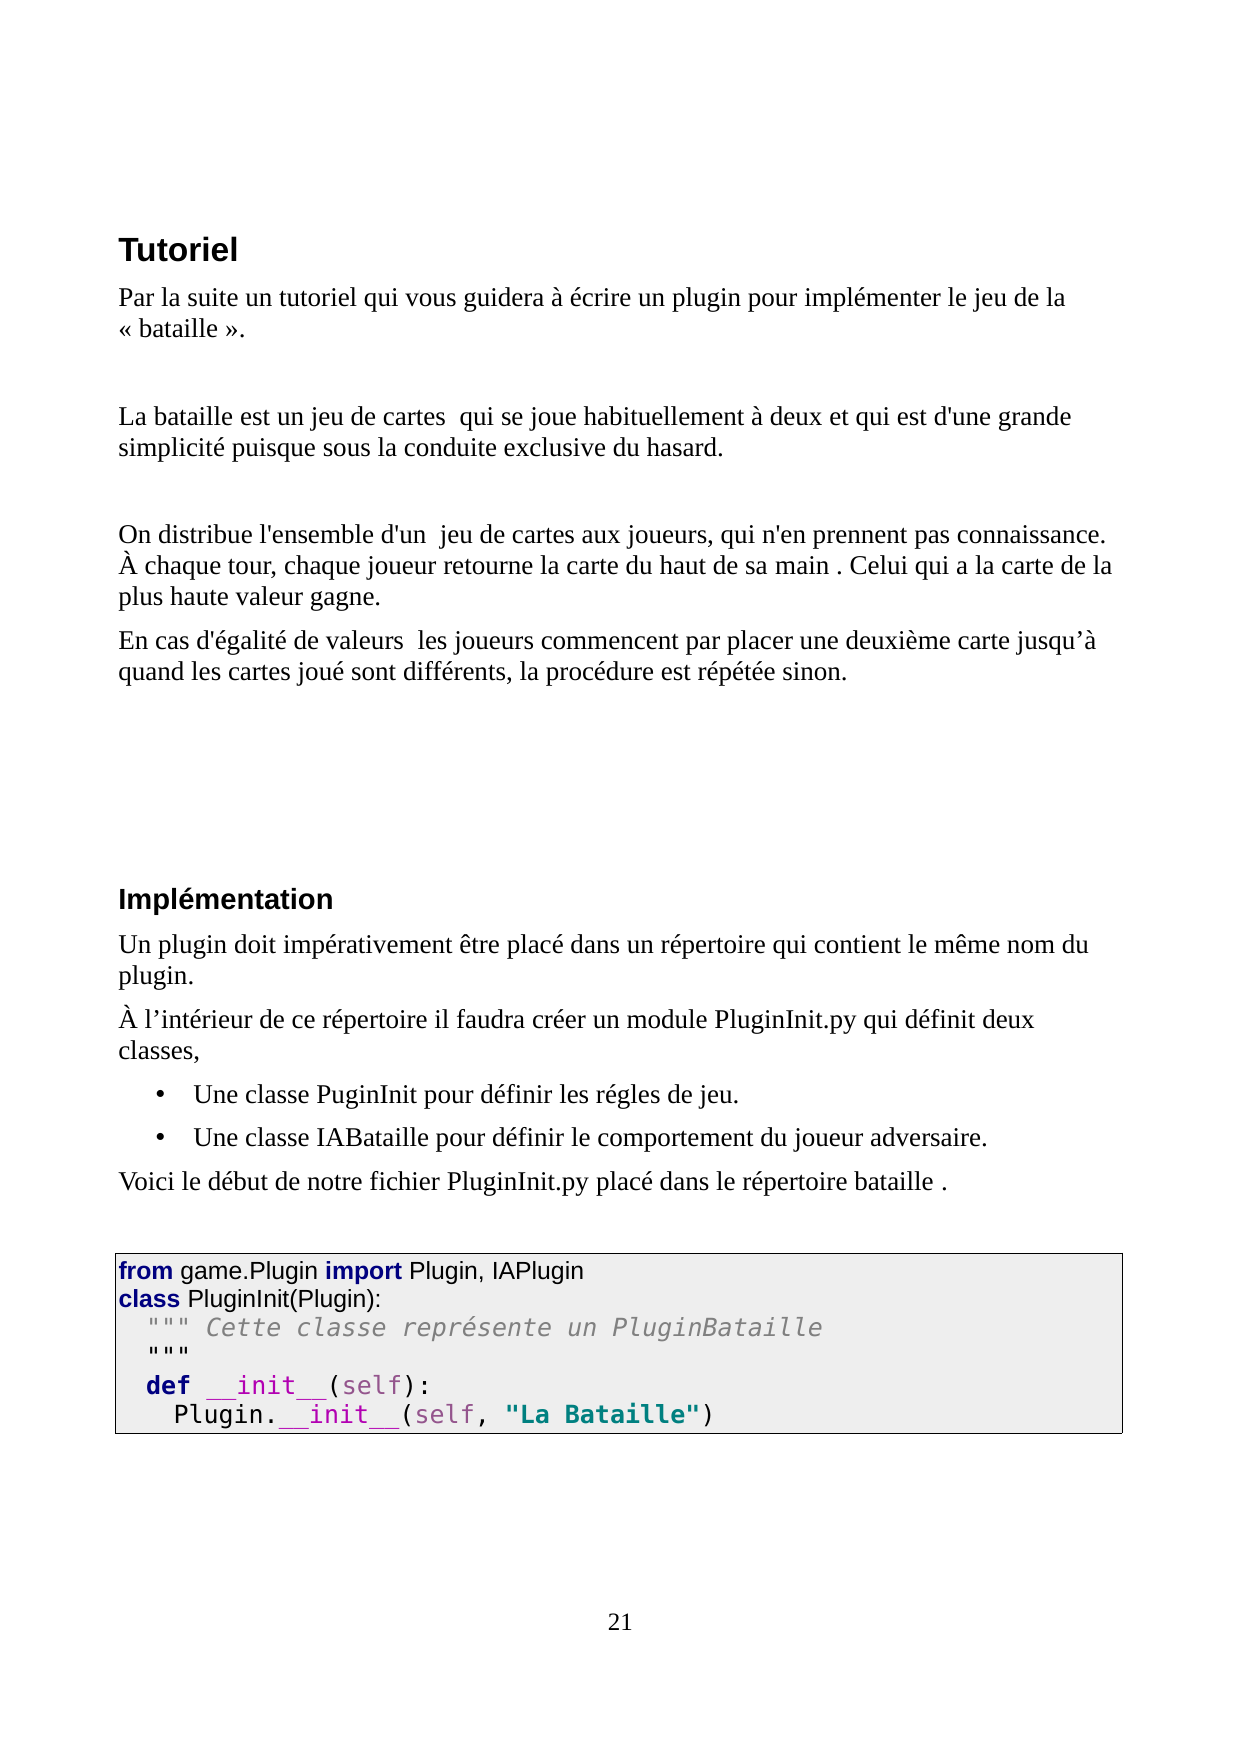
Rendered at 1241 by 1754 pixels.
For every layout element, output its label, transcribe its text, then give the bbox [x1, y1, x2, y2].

text """ Cette classe représente un PluginBataille [116, 1310, 1122, 1339]
text def __init__(self): [116, 1368, 1122, 1397]
subtitle Implémentation [118, 882, 1122, 916]
text Voici le début de notre fichier PluginInit.py placé dans le répertoire bataille . [118, 1165, 1122, 1196]
text On distribue l'ensemble d'un jeu de cartes aux joueurs, qui n'en prennent pas connaissance. À chaque tour, chaque joueur retourne la carte du haut de sa main . Celui qui a la carte de la plus haute valeur gagne. [118, 518, 1122, 612]
text En cas d'égalité de valeurs les joueurs commencent par placer une deuxième carte jusqu’à quand les cartes joué sont différents, la procédure est répétée sinon. [118, 624, 1122, 686]
text La bataille est un jeu de cartes qui se joue habituellement à deux et qui est d'une grande simplicité puisque sous la conduite exclusive du hasard. [118, 400, 1122, 462]
subtitle Tutoriel [118, 230, 1122, 269]
text À l’intérieur de ce répertoire il faudra créer un module PluginInit.py qui définit deux classes, [118, 1003, 1122, 1065]
text Par la suite un tutoriel qui vous guidera à écrire un plugin pour implémenter le jeu de la « bataille ». [118, 281, 1122, 343]
text """ [116, 1339, 1122, 1368]
list Une classe IABataille pour définir le comportement du joueur adversaire. [156, 1122, 1122, 1153]
text from game.Plugin import Plugin, IAPlugin [116, 1254, 1122, 1281]
list Une classe PuginInit pour définir les régles de jeu. [156, 1078, 1122, 1109]
text Un plugin doit impérativement être placé dans un répertoire qui contient le même nom du plugin. [118, 928, 1122, 991]
text Plugin.__init__(self, "La Bataille") [116, 1397, 1122, 1433]
text class PluginInit(Plugin): [116, 1281, 1122, 1310]
